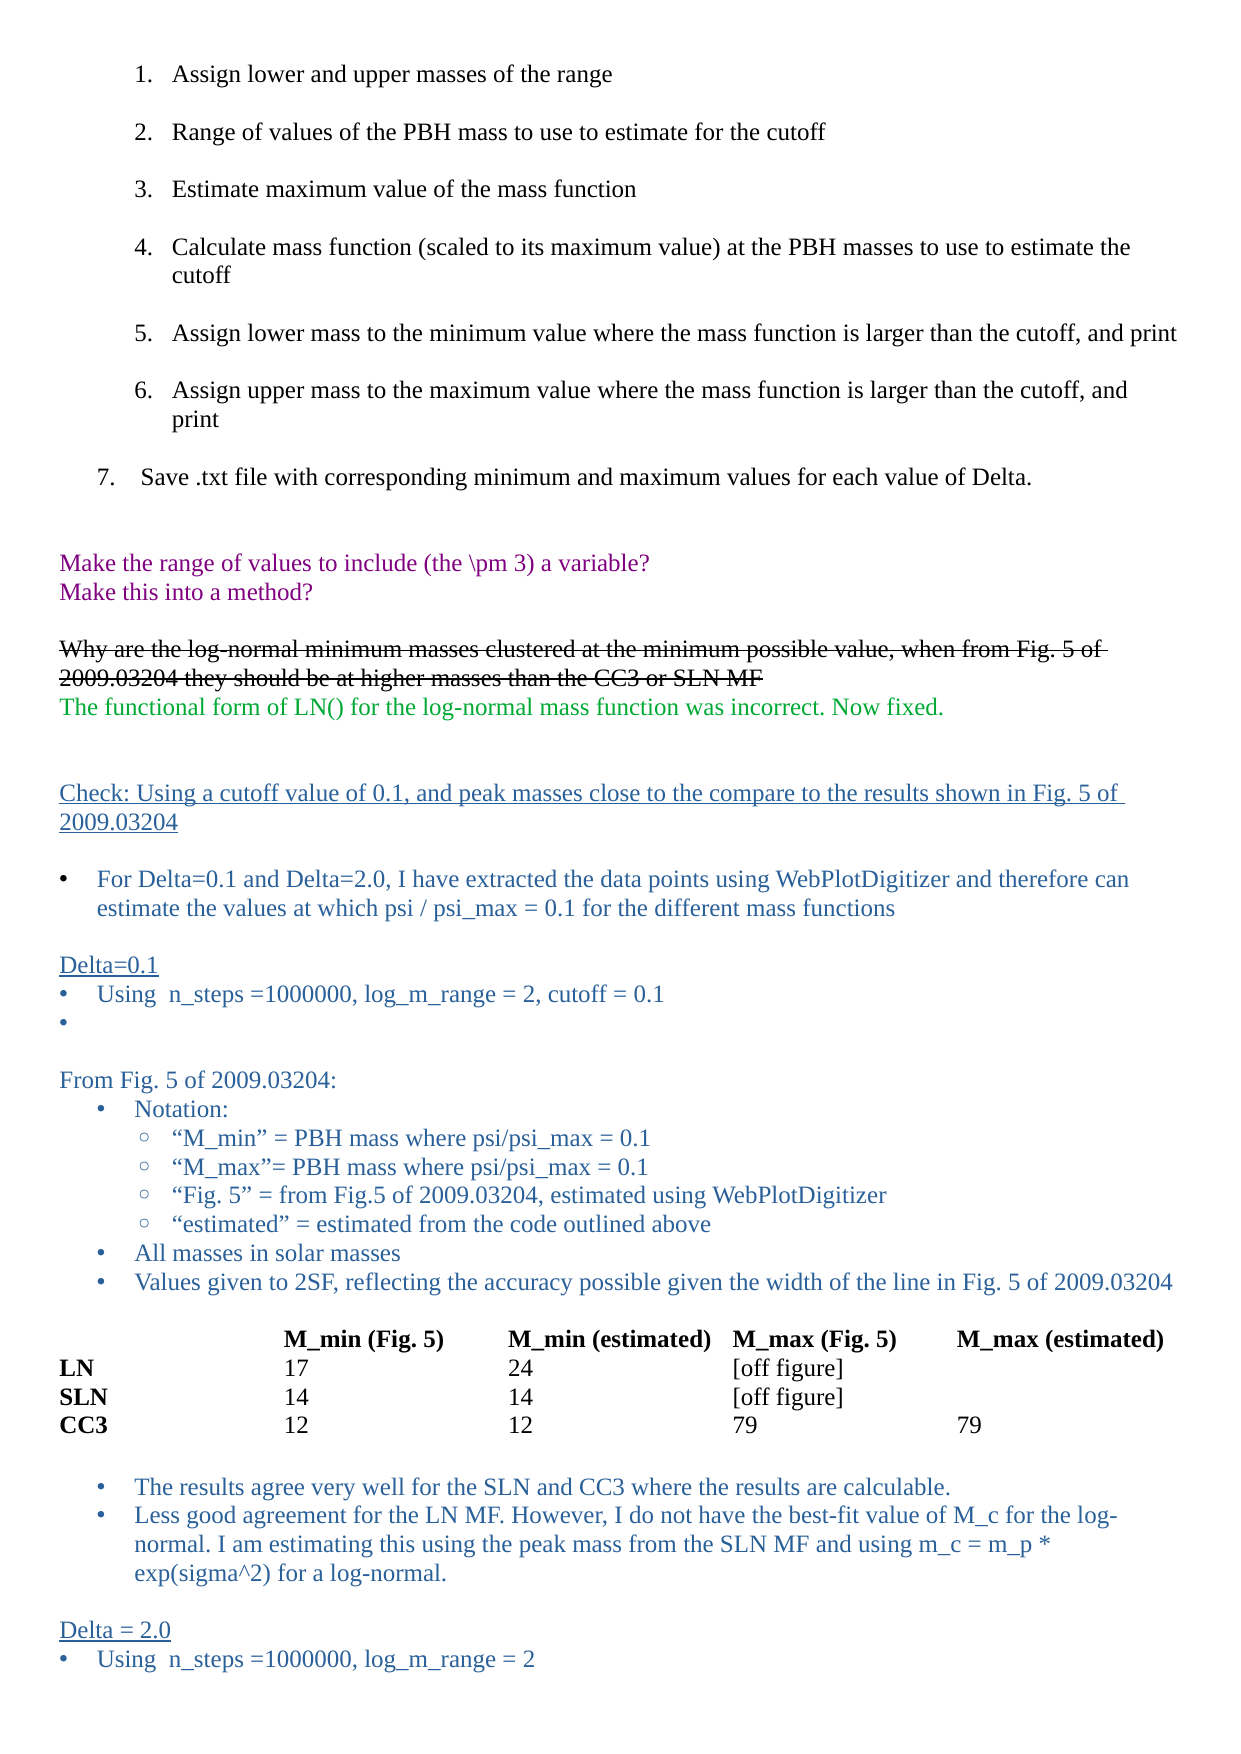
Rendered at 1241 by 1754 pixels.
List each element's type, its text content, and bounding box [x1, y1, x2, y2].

list “M_min” = PBH mass where psi/psi_max = 0.1 [134, 1123, 1181, 1152]
list Range of values of the PBH mass to use to estimate for the cutoff [134, 117, 1181, 145]
table_header M_min (estimated) [508, 1324, 732, 1353]
table_cell 14 [284, 1382, 508, 1410]
text The functional form of LN() for the log-normal mass function was incorrect. Now fixed. [59, 692, 1181, 720]
text From Fig. 5 of 2009.03204: [59, 1065, 1181, 1094]
list Assign lower mass to the minimum value where the mass function is larger than the cutoff, and print [134, 318, 1181, 347]
table_cell 79 [957, 1410, 1181, 1443]
list Using n_steps =1000000, log_m_range = 2 [59, 1644, 1181, 1673]
list “Fig. 5” = from Fig.5 of 2009.03204, estimated using WebPlotDigitizer [134, 1180, 1181, 1209]
table_cell [957, 1382, 1181, 1410]
list Calculate mass function (scaled to its maximum value) at the PBH masses to use to estimate the cutoff [134, 232, 1181, 289]
text Delta = 2.0 [59, 1615, 1181, 1644]
table_cell 17 [284, 1353, 508, 1382]
table_header [59, 1324, 283, 1353]
table_cell LN [59, 1353, 283, 1382]
table_cell 14 [508, 1382, 732, 1410]
text Check: Using a cutoff value of 0.1, and peak masses close to the compare to the results shown in Fig. 5 of 2009.03204 [59, 778, 1181, 835]
text Delta=0.1 [59, 950, 1181, 979]
table_header M_max (estimated) [957, 1324, 1181, 1353]
list Save .txt file with corresponding minimum and maximum values for each value of Delta. [97, 462, 1181, 490]
table_cell [off figure] [732, 1353, 957, 1382]
list The results agree very well for the SLN and CC3 where the results are calculable. [97, 1472, 1181, 1500]
list “estimated” = estimated from the code outlined above [134, 1209, 1181, 1238]
table_header M_max (Fig. 5) [732, 1324, 957, 1353]
text Make this into a method? [59, 577, 1181, 605]
list Less good agreement for the LN MF. However, I do not have the best-fit value of M_c for the log-normal. I am estimating this using the peak mass from the SLN MF and using m_c = m_p * exp(sigma^2) for a log-normal. [97, 1500, 1181, 1587]
table_cell CC3 [59, 1410, 283, 1443]
list Estimate maximum value of the mass function [134, 174, 1181, 203]
table_cell SLN [59, 1382, 283, 1410]
list Using n_steps =1000000, log_m_range = 2, cutoff = 0.1 [59, 979, 1181, 1008]
table_cell [off figure] [732, 1382, 957, 1410]
table_header M_min (Fig. 5) [284, 1324, 508, 1353]
text Make the range of values to include (the \pm 3) a variable? [59, 548, 1181, 577]
table_cell [957, 1353, 1181, 1382]
table_cell 12 [284, 1410, 508, 1443]
text Why are the log-normal minimum masses clustered at the minimum possible value, when from Fig. 5 of 2009.03204 they should be at higher masses than the CC3 or SLN MF [59, 634, 1181, 692]
list For Delta=0.1 and Delta=2.0, I have extracted the data points using WebPlotDigitizer and therefore can estimate the values at which psi / psi_max = 0.1 for the different mass functions [59, 864, 1181, 922]
list Assign lower and upper masses of the range [134, 59, 1181, 88]
table_cell 79 [732, 1410, 957, 1443]
list “M_max”= PBH mass where psi/psi_max = 0.1 [134, 1152, 1181, 1180]
list Values given to 2SF, reflecting the accuracy possible given the width of the line in Fig. 5 of 2009.03204 [97, 1267, 1181, 1295]
list All masses in solar masses [97, 1238, 1181, 1267]
table_cell 12 [508, 1410, 732, 1443]
list Notation: [97, 1094, 1181, 1123]
list Assign upper mass to the maximum value where the mass function is larger than the cutoff, and print [134, 375, 1181, 433]
table_cell 24 [508, 1353, 732, 1382]
